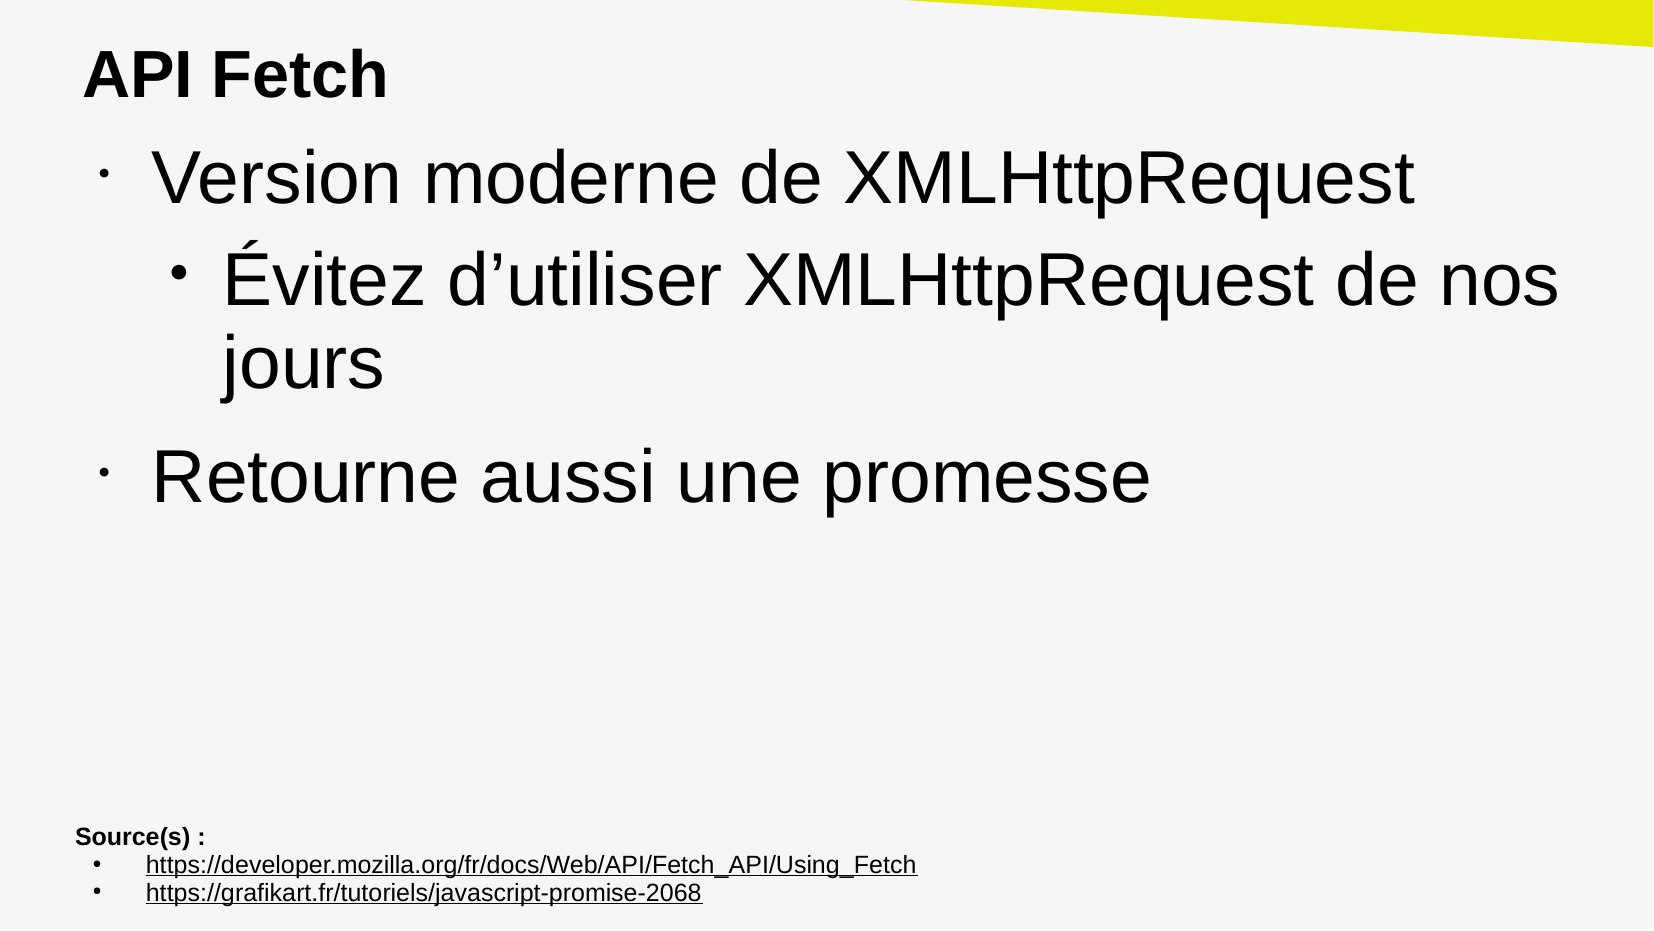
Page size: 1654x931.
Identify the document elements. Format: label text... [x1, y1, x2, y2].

list Version moderne de XMLHttpRequest Évitez d’utiliser XMLHttpRequest de nos jours Retourne aussi une promesse [80, 135, 1620, 798]
text_box Source(s) : https://developer.mozilla.org/fr/docs/Web/API/Fetch_API/Using_Fetch https://grafikart.fr/tutoriels/javascript-promise-2068 [60, 815, 1546, 929]
text_box [903, 0, 1654, 48]
title API Fetch [82, 37, 1571, 114]
